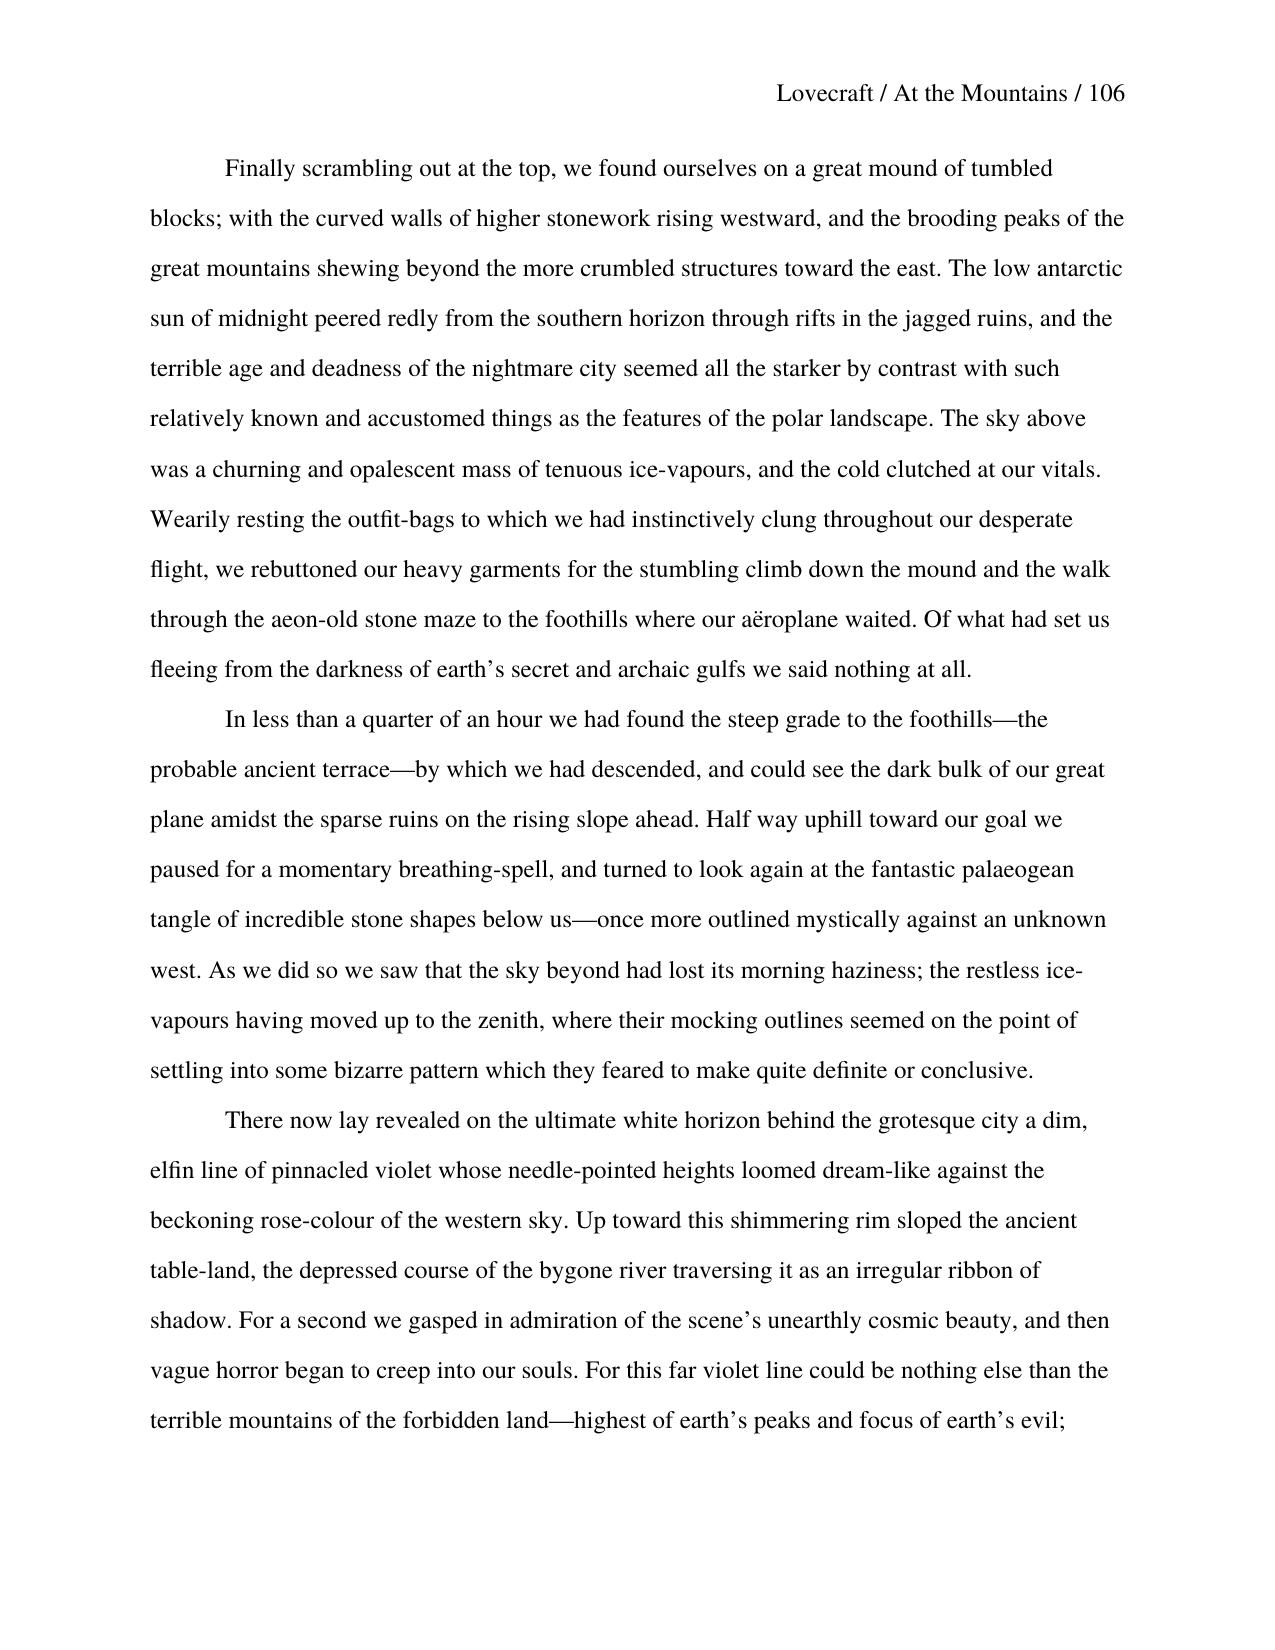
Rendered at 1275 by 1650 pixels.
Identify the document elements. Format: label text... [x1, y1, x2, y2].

text In less than a quarter of an hour we had found the steep grade to the foothills—the probable ancient terrace—by which we had descended, and could see the dark bulk of our great plane amidst the sparse ruins on the rising slope ahead. Half way uphill toward our goal we paused for a momentary breathing-spell, and turned to look again at the fantastic palaeogean tangle of incredible stone shapes below us—once more outlined mystically against an unknown west. As we did so we saw that the sky beyond had lost its morning haziness; the restless ice-vapours having moved up to the zenith, where their mocking outlines seemed on the point of settling into some bizarre pattern which they feared to make quite definite or conclusive. [150, 701, 1125, 1085]
text Finally scrambling out at the top, we found ourselves on a great mound of tumbled blocks; with the curved walls of higher stonework rising westward, and the brooding peaks of the great mountains shewing beyond the more crumbled structures toward the east. The low antarctic sun of midnight peered redly from the southern horizon through rifts in the jagged ruins, and the terrible age and deadness of the nightmare city seemed all the starker by contrast with such relatively known and accustomed things as the features of the polar landscape. The sky above was a churning and opalescent mass of tenuous ice-vapours, and the cold clutched at our vitals. Wearily resting the outfit-bags to which we had instinctively clung throughout our desperate flight, we rebuttoned our heavy garments for the stumbling climb down the mound and the walk through the aeon-old stone maze to the foothills where our aëroplane waited. Of what had set us fleeing from the darkness of earth’s secret and archaic gulfs we said nothing at all. [150, 150, 1125, 684]
text There now lay revealed on the ultimate white horizon behind the grotesque city a dim, elfin line of pinnacled violet whose needle-pointed heights loomed dream-like against the beckoning rose-colour of the western sky. Up toward this shimmering rim sloped the ancient table-land, the depressed course of the bygone river traversing it as an irregular ribbon of shadow. For a second we gasped in admiration of the scene’s unearthly cosmic beauty, and then vague horror began to creep into our souls. For this far violet line could be nothing else than the terrible mountains of the forbidden land—highest of earth’s peaks and focus of earth’s evil; [150, 1102, 1125, 1436]
